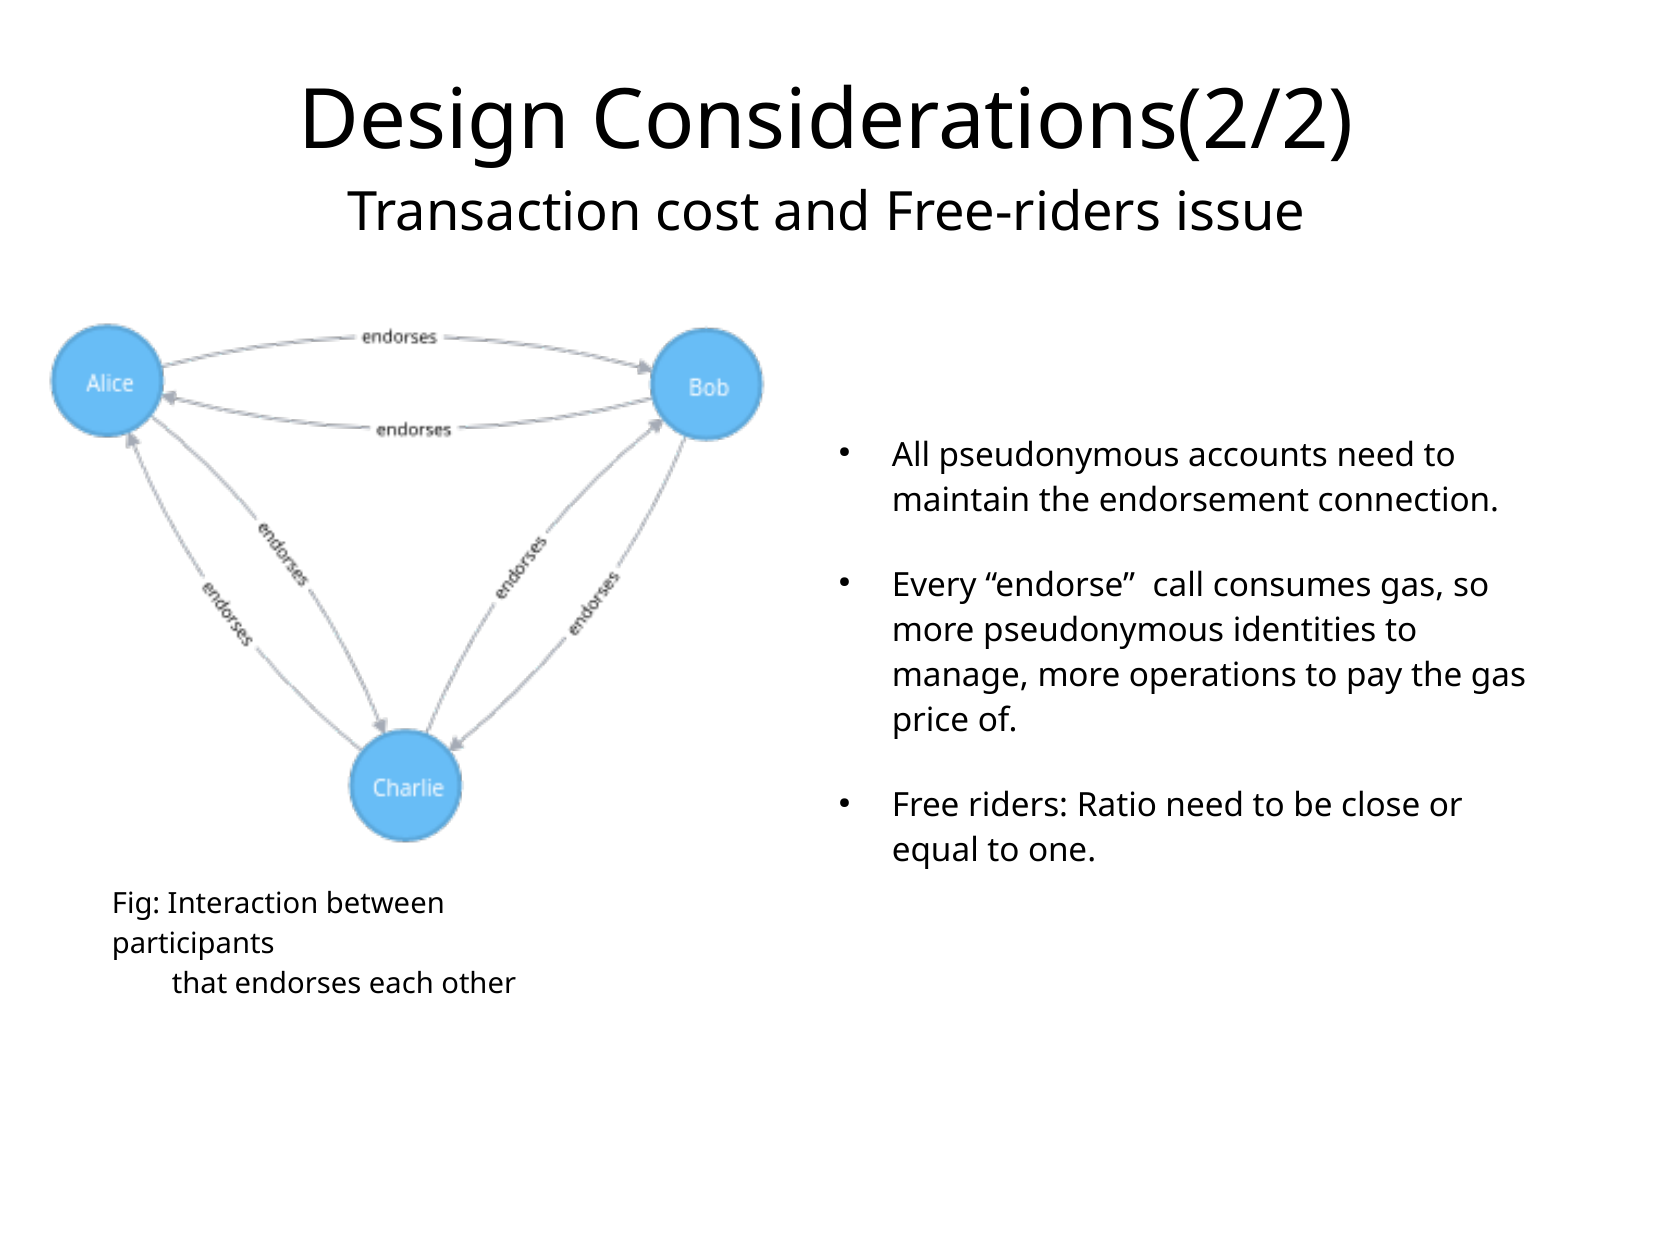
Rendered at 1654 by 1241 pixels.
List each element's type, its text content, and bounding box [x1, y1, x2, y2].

title Design Considerations(2/2) Transaction cost and Free-riders issue [82, 49, 1571, 257]
text_box Fig: Interaction between participants that endorses each other [97, 875, 627, 978]
list All pseudonymous accounts need to maintain the endorsement connection. Every “endorse” call consumes gas, so more pseudonymous identities to manage, more operations to pay the gas price of. Free riders: Ratio need to be close or equal to one. [820, 430, 1548, 1007]
picture [44, 318, 771, 849]
